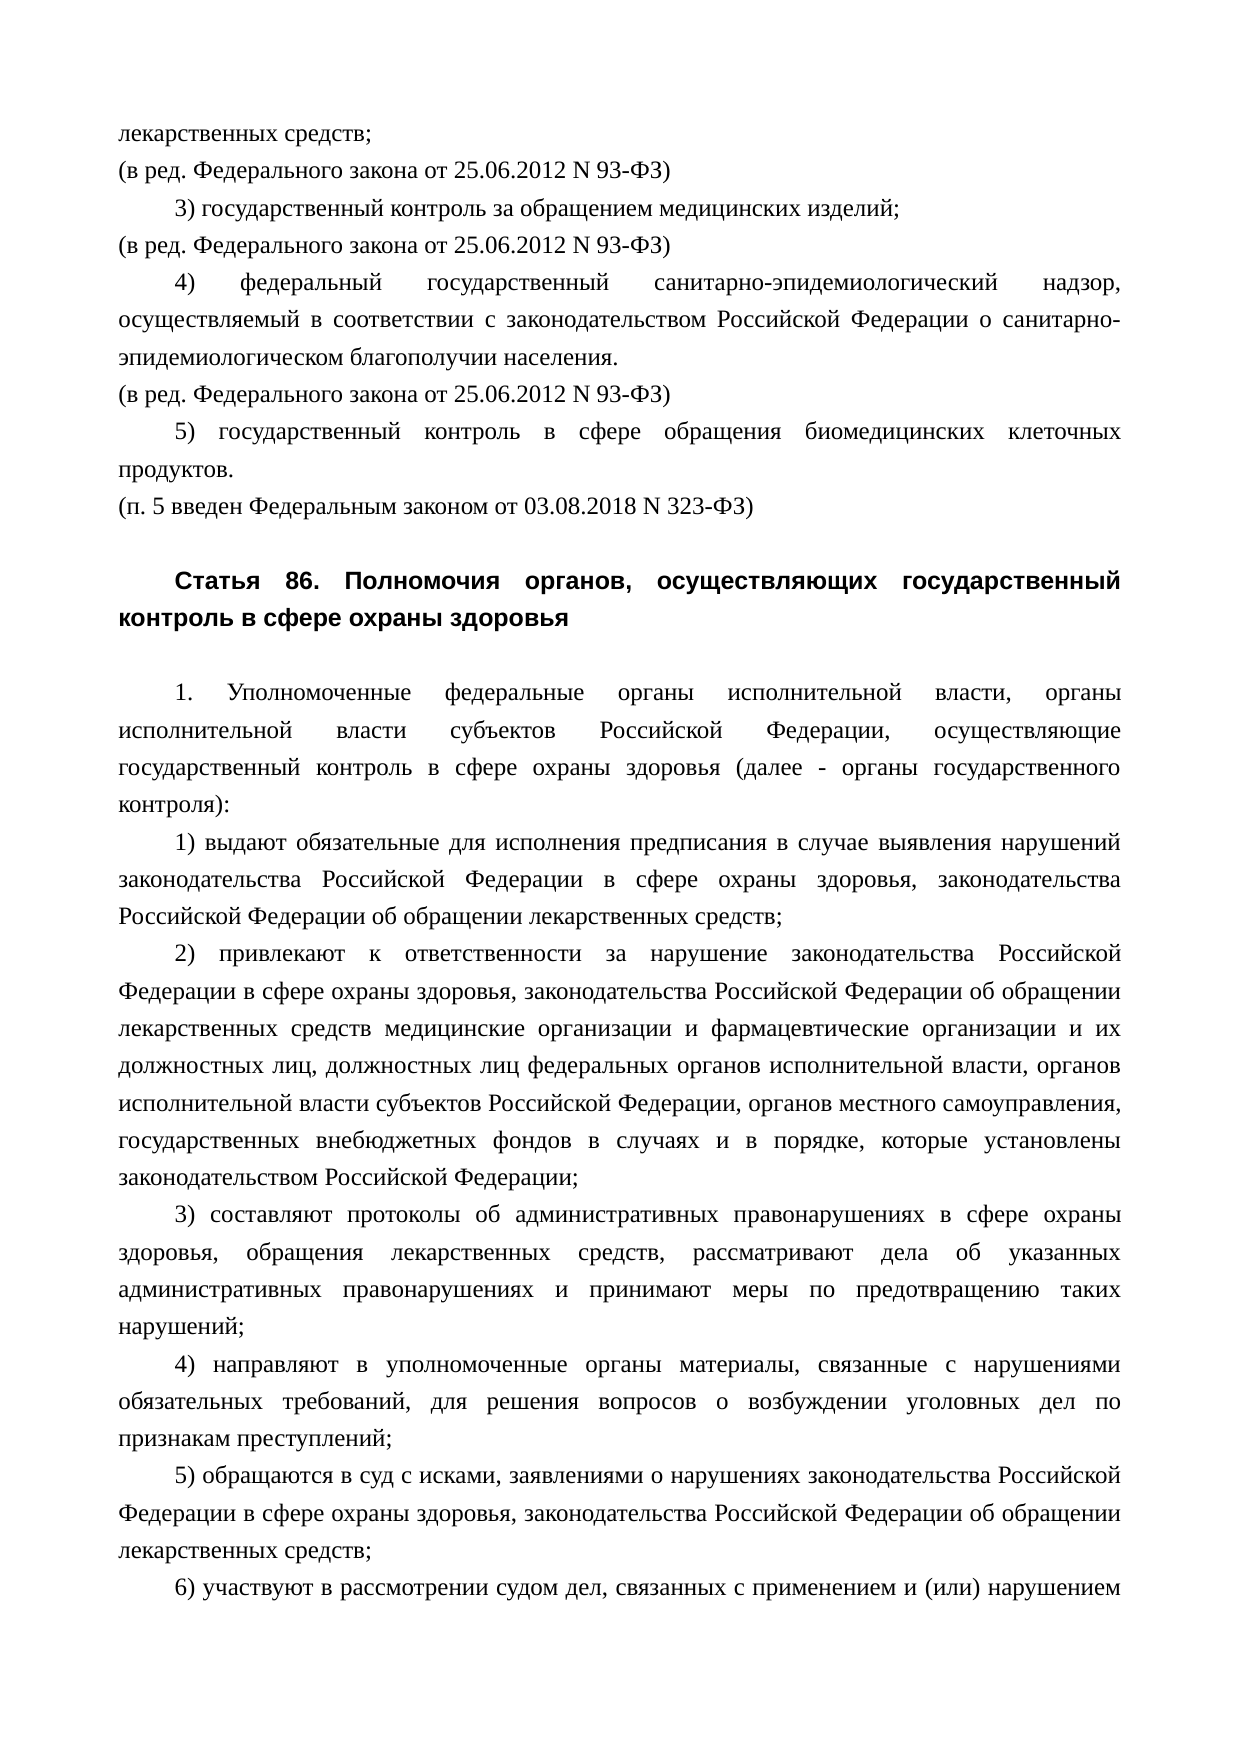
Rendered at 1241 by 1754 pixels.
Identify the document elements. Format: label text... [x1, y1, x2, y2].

text 5) обращаются в суд с исками, заявлениями о нарушениях законодательства Российской Федерации в сфере охраны здоровья, законодательства Российской Федерации об обращении лекарственных средств; [118, 1461, 1122, 1564]
text (п. 5 введен Федеральным законом от 03.08.2018 N 323-ФЗ) [118, 491, 1122, 520]
text 2) привлекают к ответственности за нарушение законодательства Российской Федерации в сфере охраны здоровья, законодательства Российской Федерации об обращении лекарственных средств медицинские организации и фармацевтические организации и их должностных лиц, должностных лиц федеральных органов исполнительной власти, органов исполнительной власти субъектов Российской Федерации, органов местного самоуправления, государственных внебюджетных фондов в случаях и в порядке, которые установлены законодательством Российской Федерации; [118, 938, 1122, 1191]
text (в ред. Федерального закона от 25.06.2012 N 93-ФЗ) [118, 155, 1122, 184]
text 6) участвуют в рассмотрении судом дел, связанных с применением и (или) нарушением [118, 1572, 1122, 1601]
text 1) выдают обязательные для исполнения предписания в случае выявления нарушений законодательства Российской Федерации в сфере охраны здоровья, законодательства Российской Федерации об обращении лекарственных средств; [118, 827, 1122, 930]
text (в ред. Федерального закона от 25.06.2012 N 93-ФЗ) [118, 379, 1122, 408]
text лекарственных средств; [118, 118, 1122, 147]
text Статья 86. Полномочия органов, осуществляющих государственный контроль в сфере охраны здоровья [118, 566, 1122, 632]
text 4) направляют в уполномоченные органы материалы, связанные с нарушениями обязательных требований, для решения вопросов о возбуждении уголовных дел по признакам преступлений; [118, 1349, 1122, 1452]
text 3) государственный контроль за обращением медицинских изделий; [118, 193, 1122, 221]
text 3) составляют протоколы об административных правонарушениях в сфере охраны здоровья, обращения лекарственных средств, рассматривают дела об указанных административных правонарушениях и принимают меры по предотвращению таких нарушений; [118, 1199, 1122, 1340]
text 4) федеральный государственный санитарно-эпидемиологический надзор, осуществляемый в соответствии с законодательством Российской Федерации о санитарно-эпидемиологическом благополучии населения. [118, 267, 1122, 371]
text 5) государственный контроль в сфере обращения биомедицинских клеточных продуктов. [118, 416, 1122, 482]
text (в ред. Федерального закона от 25.06.2012 N 93-ФЗ) [118, 230, 1122, 259]
text 1. Уполномоченные федеральные органы исполнительной власти, органы исполнительной власти субъектов Российской Федерации, осуществляющие государственный контроль в сфере охраны здоровья (далее - органы государственного контроля): [118, 677, 1122, 818]
